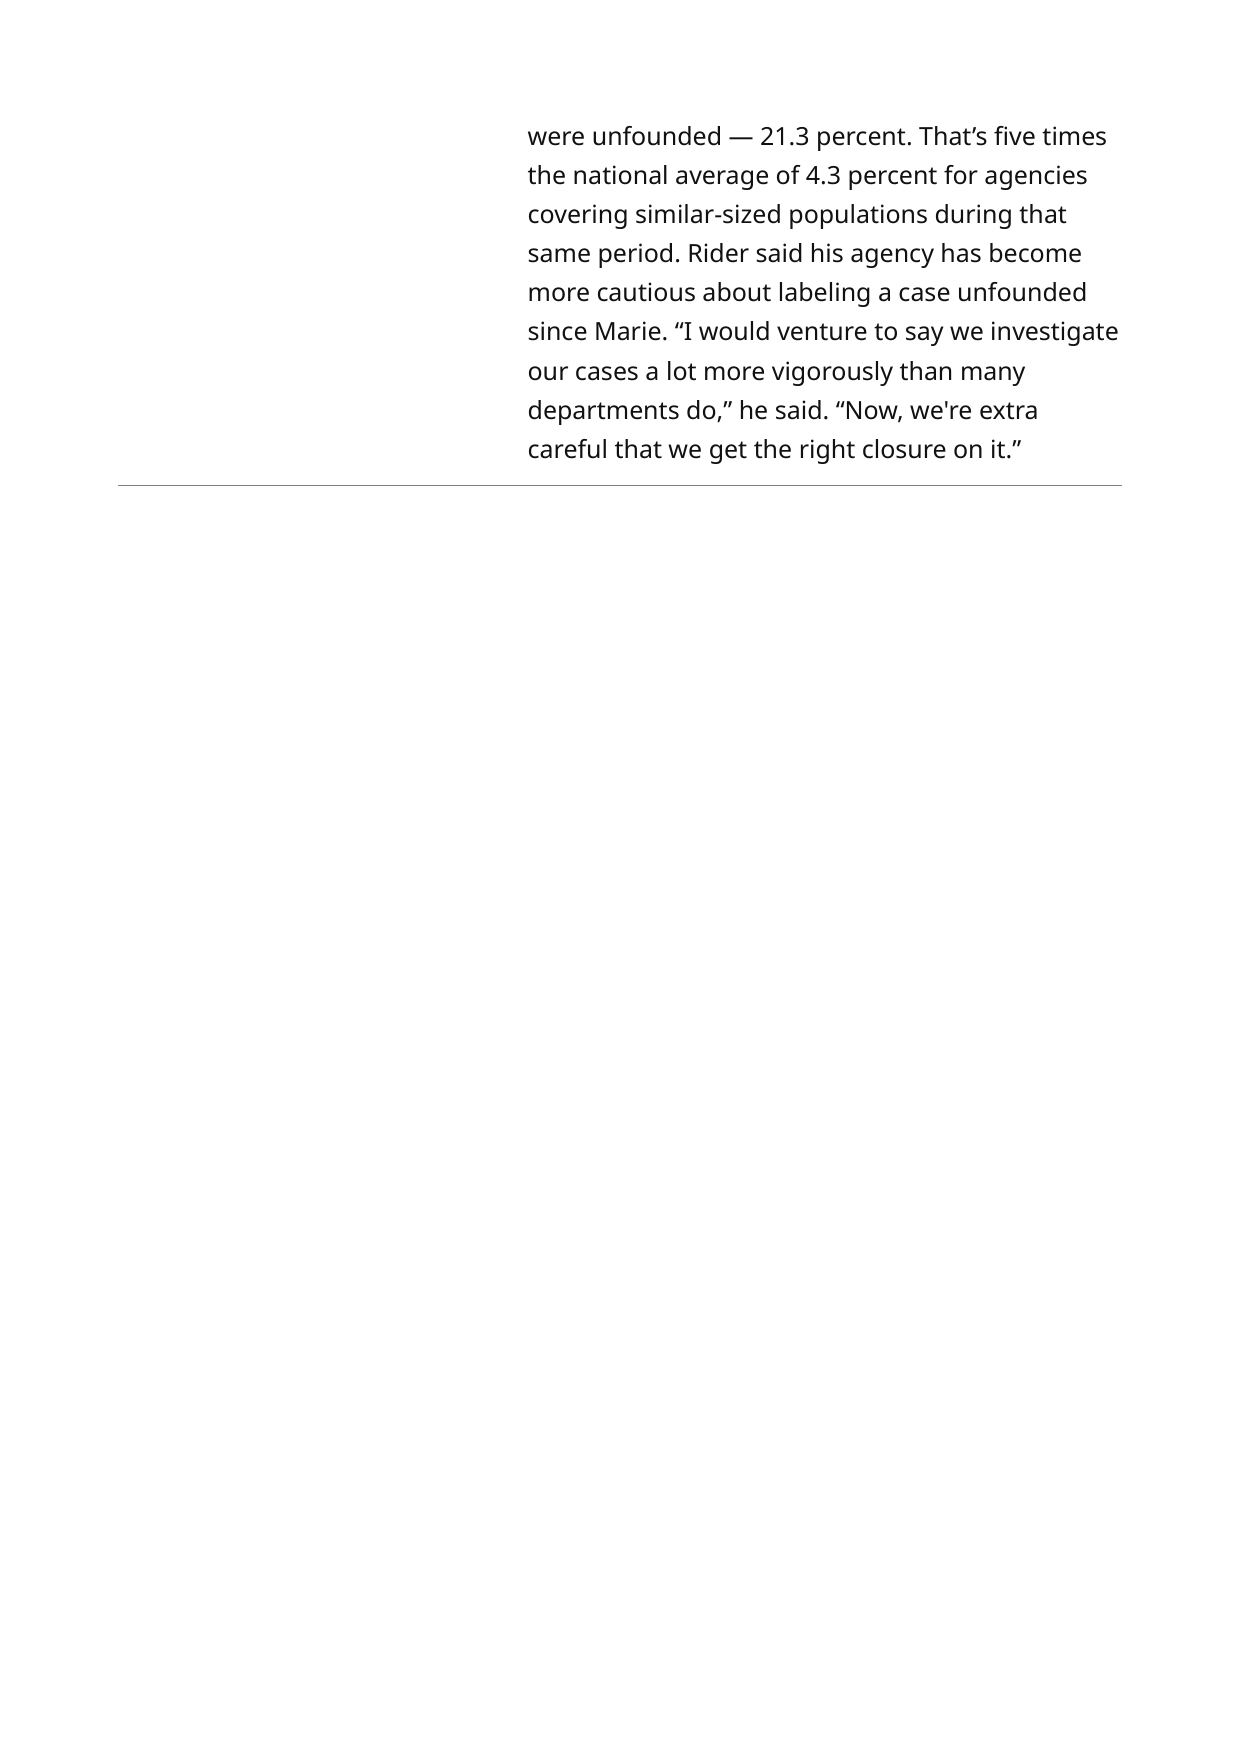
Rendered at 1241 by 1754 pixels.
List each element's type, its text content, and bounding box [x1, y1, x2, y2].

text were unfounded — 21.3 percent. That’s five times the national average of 4.3 percent for agencies covering similar-sized populations during that same period. Rider said his agency has become more cautious about labeling a case unfounded since Marie. “I would venture to say we investigate our cases a lot more vigorously than many departments do,” he said. “Now, we're extra careful that we get the right closure on it.” [527, 118, 1122, 466]
